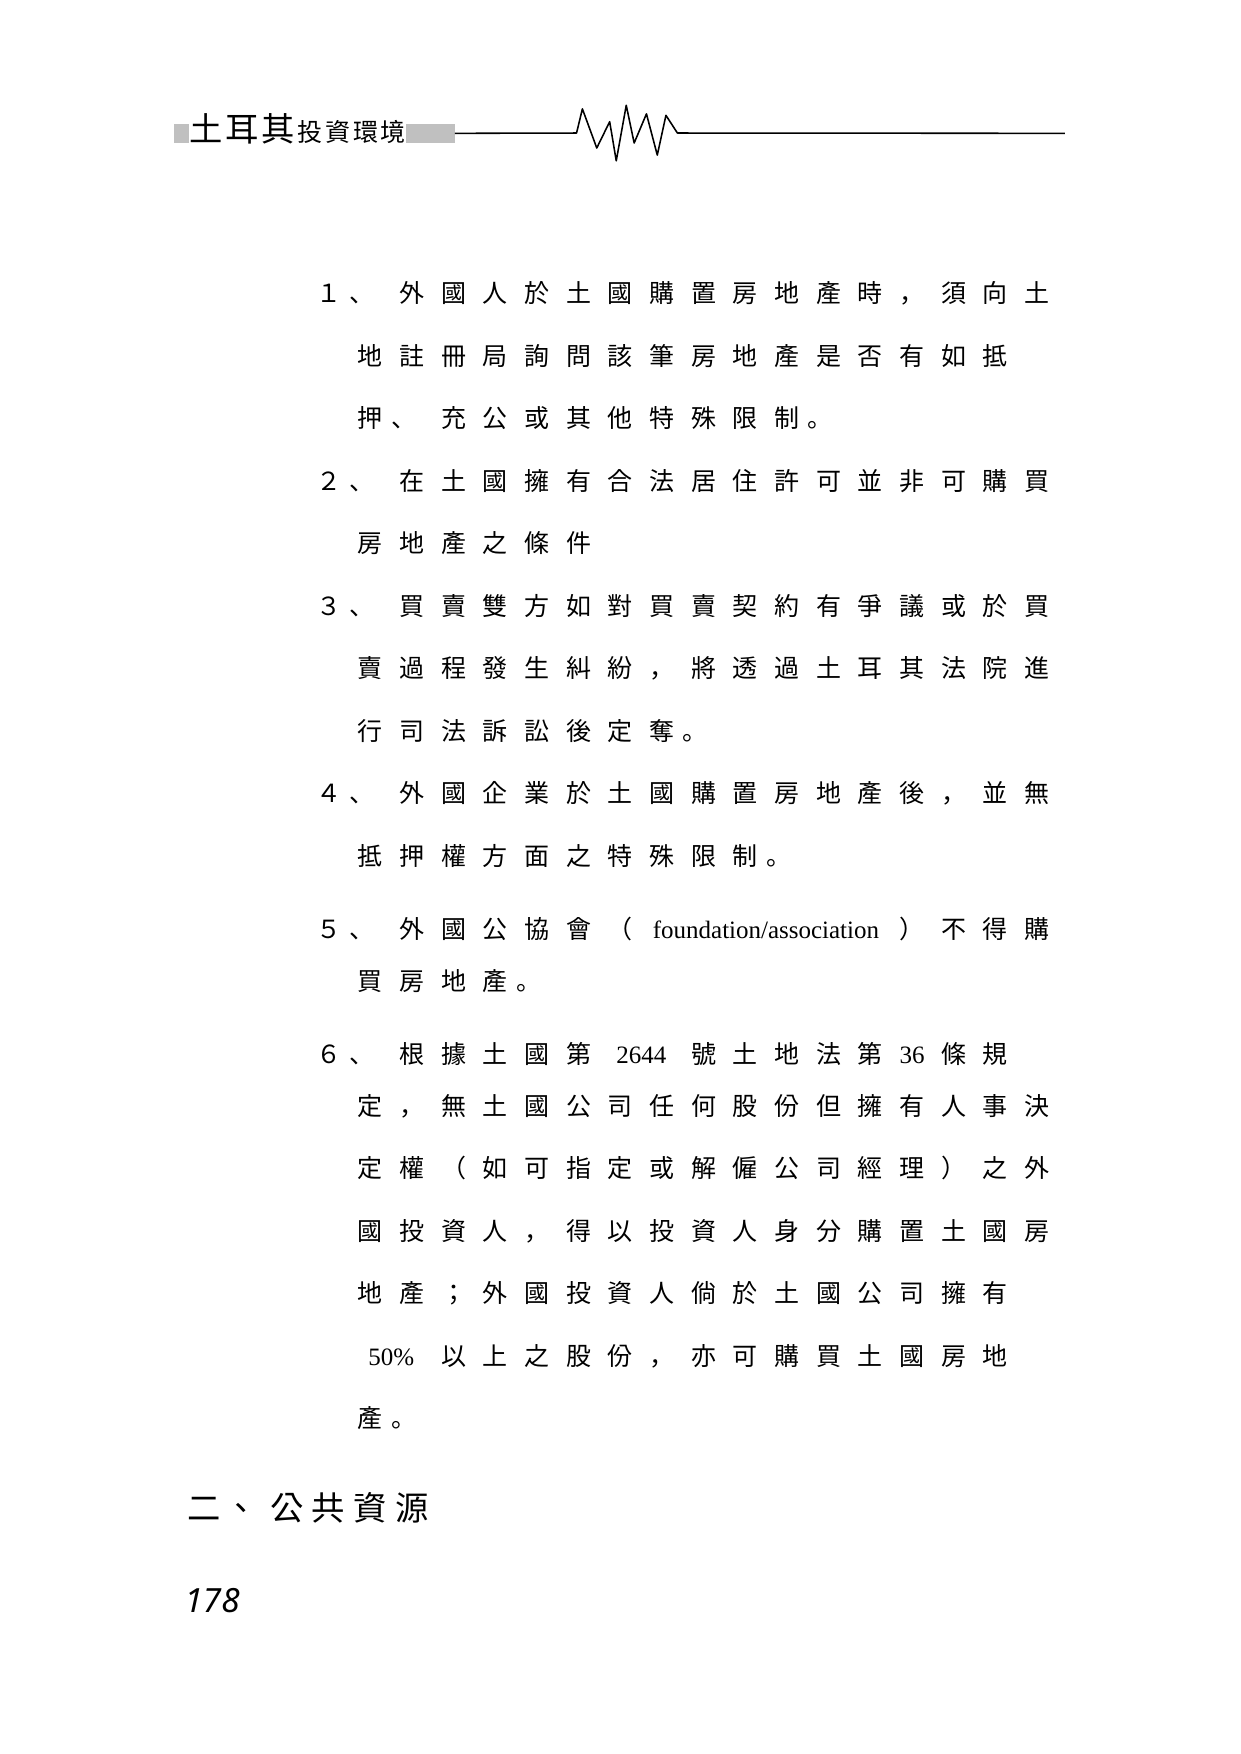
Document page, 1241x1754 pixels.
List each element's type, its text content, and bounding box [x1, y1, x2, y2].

text ３、買賣雙方如對買賣契約有爭議或於買賣過程發生糾紛，將透過土耳其法院進行司法訴訟後定奪。 [281, 563, 1058, 750]
text ６、根據土國第2644號土地法第36條規定，無土國公司任何股份但擁有人事決定權（如可指定或解僱公司經理）之外國投資人，得以投資人身分購置土國房地產；外國投資人倘於土國公司擁有50%以上之股份，亦可購買土國房地產。 [281, 1000, 1058, 1438]
text １、外國人於土國購置房地產時，須向土地註冊局詢問該筆房地產是否有如抵押、充公或其他特殊限制。 [281, 250, 1058, 438]
text ５、外國公協會（foundation/association）不得購買房地產。 [281, 875, 1058, 1000]
text ２、在土國擁有合法居住許可並非可購買房地產之條件 [281, 438, 1058, 563]
text 二、公共資源 [183, 1464, 1058, 1527]
text ４、外國企業於土國購置房地產後，並無抵押權方面之特殊限制。 [281, 750, 1058, 875]
